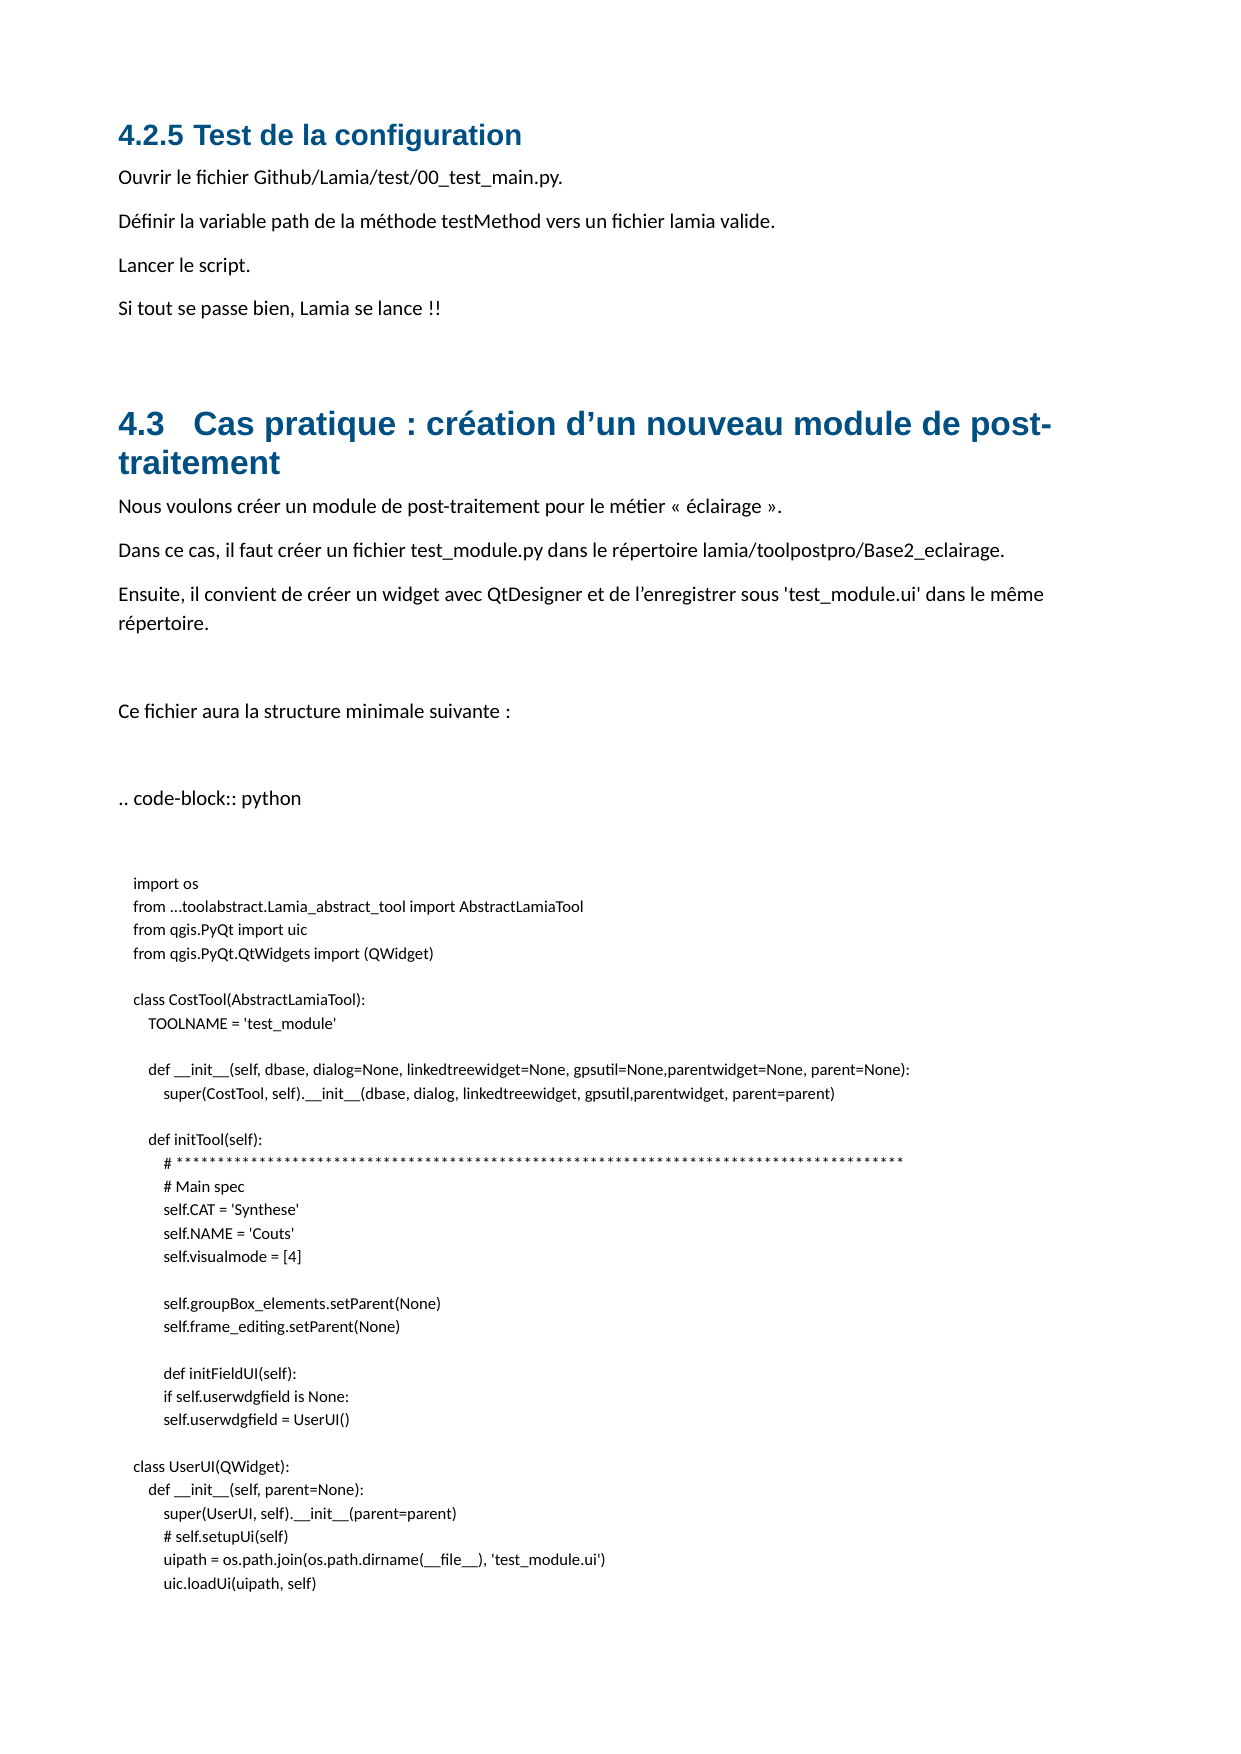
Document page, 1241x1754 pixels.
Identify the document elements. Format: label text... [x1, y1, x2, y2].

text Ce fichier aura la structure minimale suivante : [118, 698, 1122, 723]
text def initTool(self): [118, 1129, 1122, 1150]
text from qgis.PyQt import uic [118, 919, 1122, 940]
text def __init__(self, parent=None): [118, 1479, 1122, 1500]
subtitle Cas pratique : création d’un nouveau module de post-traitement [118, 404, 1122, 481]
text self.visualmode = [4] [118, 1246, 1122, 1267]
text Définir la variable path de la méthode testMethod vers un fichier lamia valide. [118, 208, 1122, 233]
text # **************************************************************************************** [118, 1153, 1122, 1173]
text TOOLNAME = 'test_module' [118, 1013, 1122, 1033]
text Dans ce cas, il faut créer un fichier test_module.py dans le répertoire lamia/toolpostpro/Base2_eclairage. [118, 537, 1122, 563]
text .. code-block:: python [118, 785, 1122, 811]
text uipath = os.path.join(os.path.dirname(__file__), 'test_module.ui') [118, 1549, 1122, 1570]
text # self.setupUi(self) [118, 1526, 1122, 1547]
text def initFieldUI(self): [118, 1363, 1122, 1383]
text if self.userwdgfield is None: [118, 1386, 1122, 1407]
text self.NAME = 'Couts' [118, 1223, 1122, 1243]
text Ensuite, il convient de créer un widget avec QtDesigner et de l’enregistrer sous 'test_module.ui' dans le même répertoire. [118, 581, 1122, 636]
text Lancer le script. [118, 252, 1122, 277]
text from qgis.PyQt.QtWidgets import (QWidget) [118, 943, 1122, 963]
text uic.loadUi(uipath, self) [118, 1573, 1122, 1593]
text super(UserUI, self).__init__(parent=parent) [118, 1503, 1122, 1523]
text class CostTool(AbstractLamiaTool): [118, 989, 1122, 1010]
text self.userwdgfield = UserUI() [118, 1409, 1122, 1430]
text self.groupBox_elements.setParent(None) [118, 1293, 1122, 1313]
text # Main spec [118, 1176, 1122, 1197]
text self.frame_editing.setParent(None) [118, 1316, 1122, 1337]
text self.CAT = 'Synthese' [118, 1199, 1122, 1220]
text import os [118, 873, 1122, 893]
text super(CostTool, self).__init__(dbase, dialog, linkedtreewidget, gpsutil,parentwidget, parent=parent) [118, 1083, 1122, 1103]
text Si tout se passe bien, Lamia se lance !! [118, 296, 1122, 321]
text Nous voulons créer un module de post-traitement pour le métier « éclairage ». [118, 494, 1122, 519]
text def __init__(self, dbase, dialog=None, linkedtreewidget=None, gpsutil=None,parentwidget=None, parent=None): [118, 1059, 1122, 1080]
text Ouvrir le fichier Github/Lamia/test/00_test_main.py. [118, 164, 1122, 190]
subtitle Test de la configuration [118, 118, 1122, 152]
text class UserUI(QWidget): [118, 1456, 1122, 1477]
text from ...toolabstract.Lamia_abstract_tool import AbstractLamiaTool [118, 896, 1122, 917]
